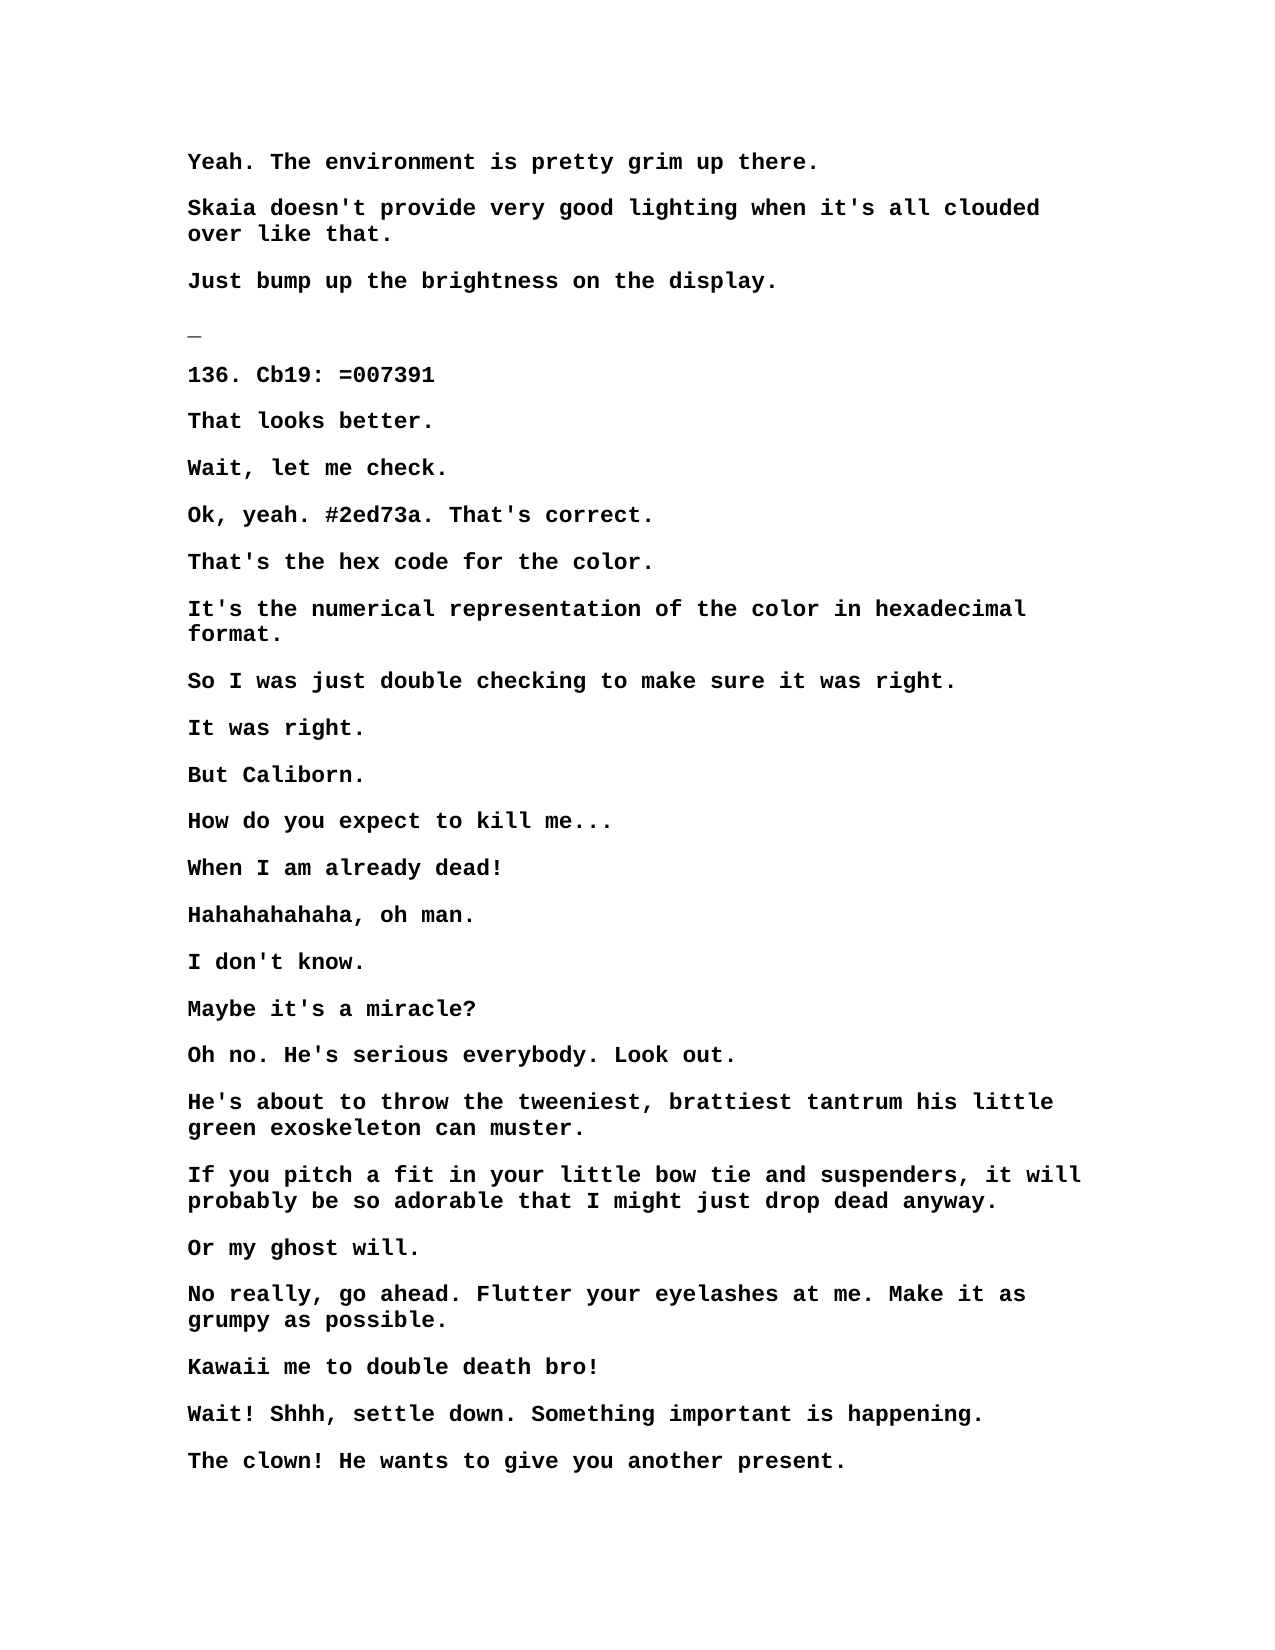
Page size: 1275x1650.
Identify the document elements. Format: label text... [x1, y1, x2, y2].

text Maybe it's a miracle? [187, 997, 1087, 1023]
text He's about to throw the tweeniest, brattiest tantrum his little green exoskeleton can muster. [187, 1091, 1087, 1142]
text Or my ghost will. [187, 1236, 1087, 1262]
text It was right. [187, 716, 1087, 742]
text When I am already dead! [187, 857, 1087, 883]
text It's the numerical representation of the color in hexadecimal format. [187, 597, 1087, 649]
text _ [187, 316, 1087, 342]
text How do you expect to kill me... [187, 810, 1087, 836]
text No really, go ahead. Flutter your eyelashes at me. Make it as grumpy as possible. [187, 1283, 1087, 1334]
text Just bump up the brightness on the display. [187, 269, 1087, 295]
text Hahahahahaha, oh man. [187, 903, 1087, 929]
text That's the hex code for the color. [187, 550, 1087, 576]
text Skaia doesn't provide very good lighting when it's all clouded over like that. [187, 197, 1087, 249]
text The clown! He wants to give you another present. [187, 1449, 1087, 1475]
text I don't know. [187, 950, 1087, 976]
text Wait! Shhh, settle down. Something important is happening. [187, 1402, 1087, 1428]
text Yeah. The environment is pretty grim up there. [187, 150, 1087, 176]
text Wait, let me check. [187, 457, 1087, 482]
text If you pitch a fit in your little bow tie and suspenders, it will probably be so adorable that I might just drop dead anyway. [187, 1163, 1087, 1215]
text So I was just double checking to make sure it was right. [187, 669, 1087, 696]
text Kawaii me to double death bro! [187, 1355, 1087, 1381]
text Ok, yeah. #2ed73a. That's correct. [187, 503, 1087, 529]
text 136. Cb19: =007391 [187, 363, 1087, 389]
text That looks better. [187, 410, 1087, 436]
text Oh no. He's serious everybody. Look out. [187, 1044, 1087, 1070]
text But Caliborn. [187, 763, 1087, 789]
